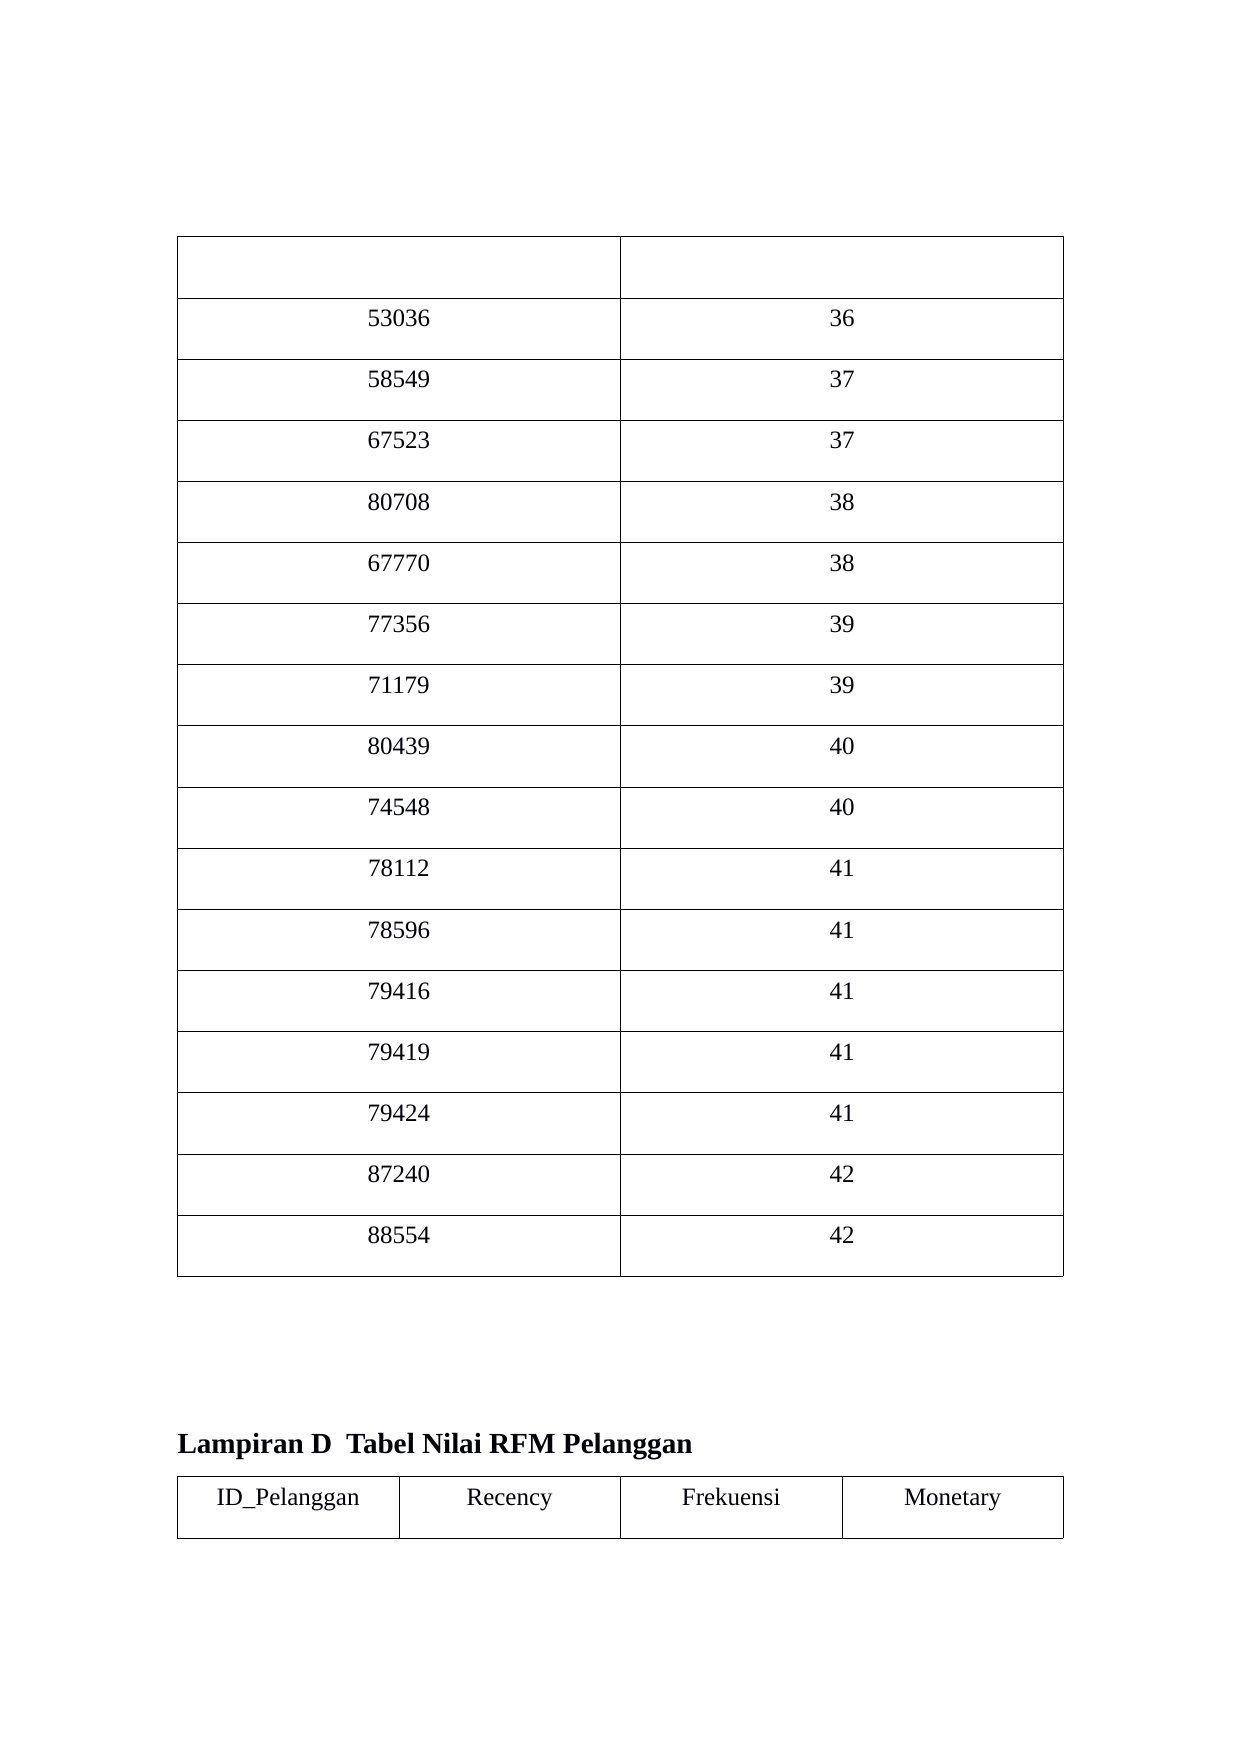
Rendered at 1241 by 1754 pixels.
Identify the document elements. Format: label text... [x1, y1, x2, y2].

table_cell 79416 [178, 971, 620, 1031]
table_cell 67770 [178, 543, 620, 603]
table_cell 79424 [178, 1093, 620, 1153]
table_cell 53036 [178, 299, 620, 358]
table_cell 37 [621, 360, 1063, 420]
table_cell 38 [621, 543, 1063, 603]
table_cell 71179 [178, 665, 620, 725]
table_cell [178, 237, 620, 297]
table_cell 42 [621, 1216, 1063, 1276]
table_cell 41 [621, 1093, 1063, 1153]
table_cell 77356 [178, 604, 620, 664]
table_cell 41 [621, 1032, 1063, 1092]
table_header Monetary [843, 1477, 1063, 1538]
table_cell 87240 [178, 1155, 620, 1214]
table_header Frekuensi [621, 1477, 842, 1538]
table_cell 40 [621, 726, 1063, 787]
table_cell 38 [621, 482, 1063, 542]
table_cell 41 [621, 971, 1063, 1031]
table_cell 80708 [178, 482, 620, 542]
table_cell 74548 [178, 788, 620, 848]
table_cell 88554 [178, 1216, 620, 1276]
table_cell 79419 [178, 1032, 620, 1092]
table_cell 39 [621, 665, 1063, 725]
table_header Recency [400, 1477, 620, 1538]
table_cell 41 [621, 910, 1063, 970]
subtitle Lampiran D Tabel Nilai RFM Pelanggan [177, 1426, 1063, 1460]
table_cell 80439 [178, 726, 620, 787]
table_header ID_Pelanggan [178, 1477, 399, 1538]
table_cell 41 [621, 849, 1063, 909]
table_cell 37 [621, 421, 1063, 481]
table_cell 78596 [178, 910, 620, 970]
table_cell 39 [621, 604, 1063, 664]
table_cell 36 [621, 299, 1063, 358]
table_cell 40 [621, 788, 1063, 848]
table_cell 58549 [178, 360, 620, 420]
table_cell [621, 237, 1063, 297]
table_cell 78112 [178, 849, 620, 909]
table_cell 42 [621, 1155, 1063, 1214]
table_cell 67523 [178, 421, 620, 481]
